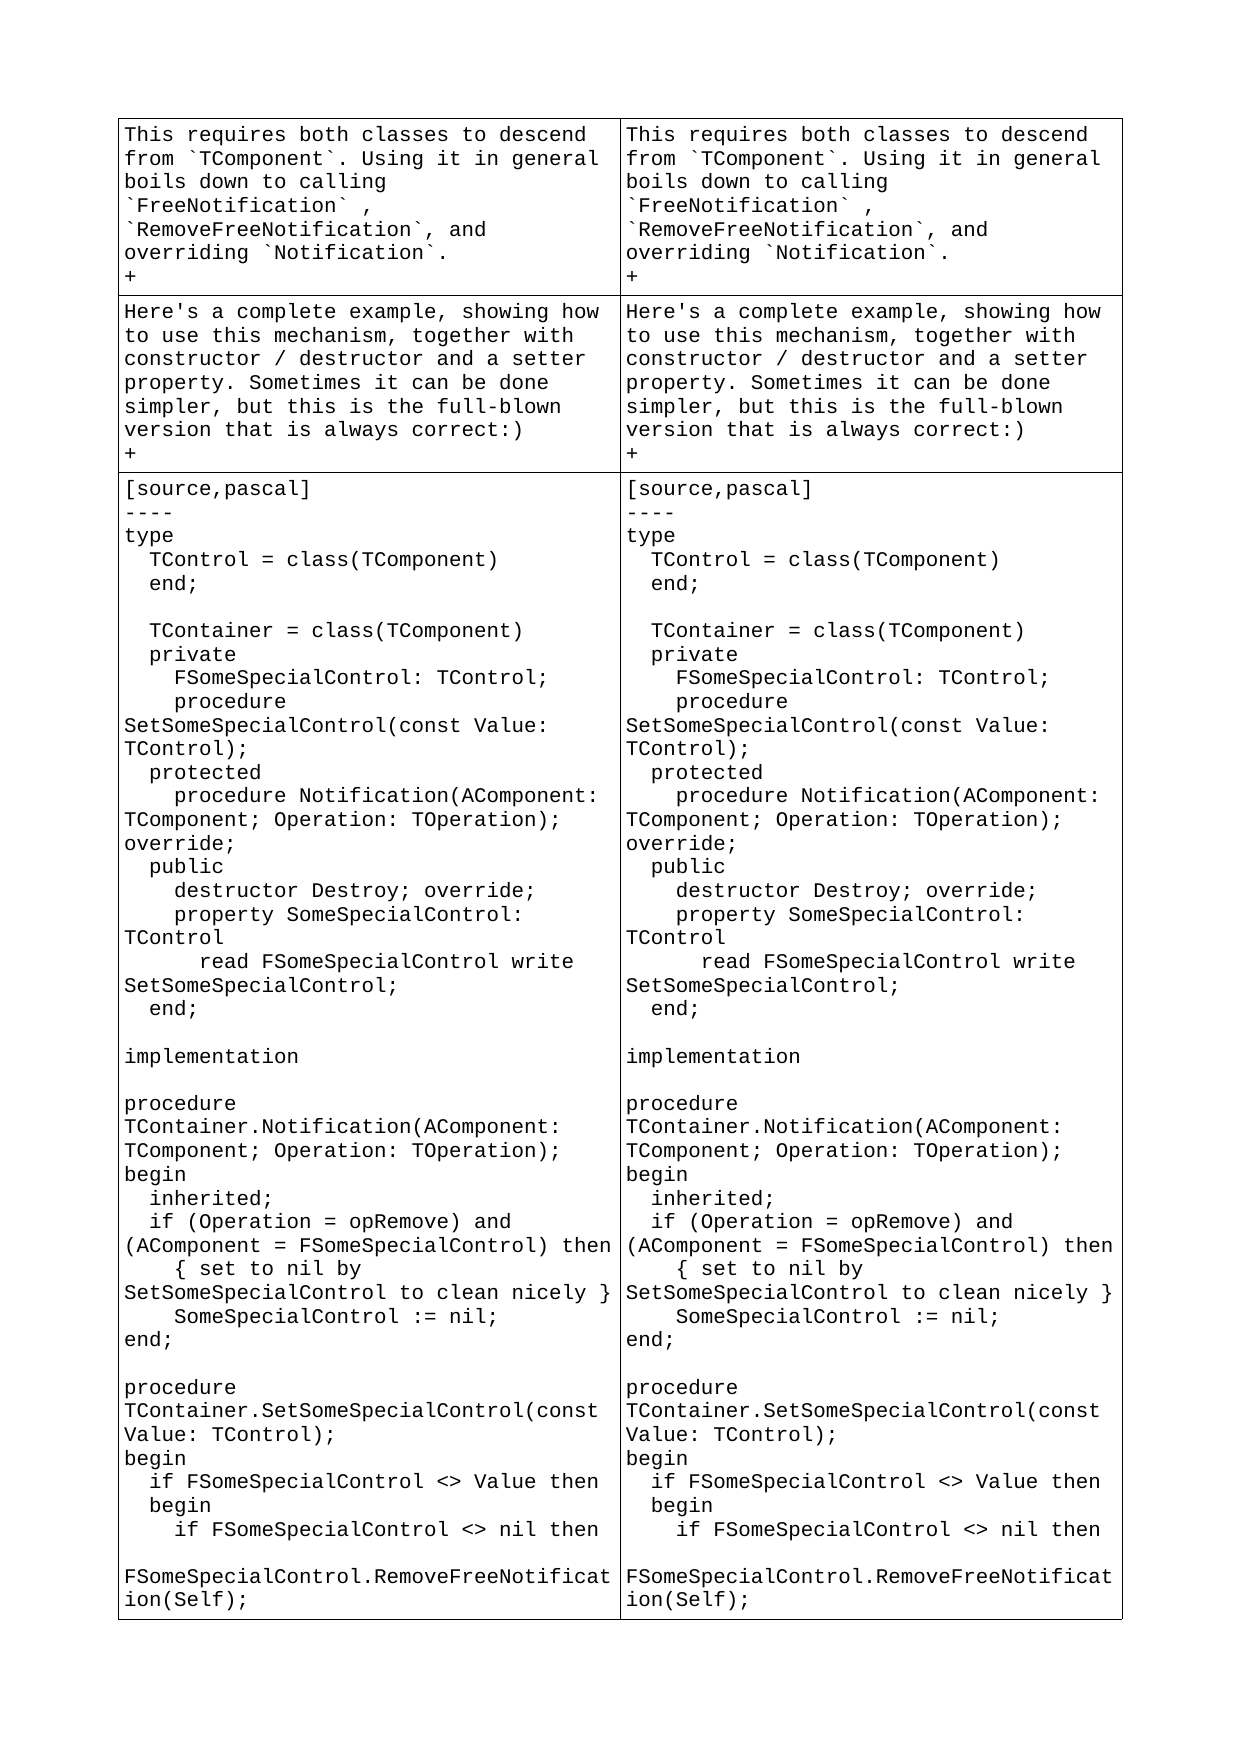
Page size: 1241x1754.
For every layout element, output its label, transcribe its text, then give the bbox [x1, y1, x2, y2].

table_cell This requires both classes to descend from `TComponent`. Using it in general boils down to calling `FreeNotification` , `RemoveFreeNotification`, and overriding `Notification`. + [119, 119, 620, 295]
table_cell Here's a complete example, showing how to use this mechanism, together with constructor / destructor and a setter property. Sometimes it can be done simpler, but this is the full-blown version that is always correct:) + [621, 296, 1122, 472]
table_cell This requires both classes to descend from `TComponent`. Using it in general boils down to calling `FreeNotification` , `RemoveFreeNotification`, and overriding `Notification`. + [621, 119, 1122, 295]
table_cell Here's a complete example, showing how to use this mechanism, together with constructor / destructor and a setter property. Sometimes it can be done simpler, but this is the full-blown version that is always correct:) + [119, 296, 620, 472]
table_cell [source,pascal] ---- type TControl = class(TComponent) end; TContainer = class(TComponent) private FSomeSpecialControl: TControl; procedure SetSomeSpecialControl(const Value: TControl); protected procedure Notification(AComponent: TComponent; Operation: TOperation); override; public destructor Destroy; override; property SomeSpecialControl: TControl read FSomeSpecialControl write SetSomeSpecialControl; end; implementation procedure TContainer.Notification(AComponent: TComponent; Operation: TOperation); begin inherited; if (Operation = opRemove) and (AComponent = FSomeSpecialControl) then { set to nil by SetSomeSpecialControl to clean nicely } SomeSpecialControl := nil; end; procedure TContainer.SetSomeSpecialControl(const Value: TControl); begin if FSomeSpecialControl <> Value then begin if FSomeSpecialControl <> nil then FSomeSpecialControl.RemoveFreeNotification(Self); [119, 473, 620, 1619]
table_cell [source,pascal] ---- type TControl = class(TComponent) end; TContainer = class(TComponent) private FSomeSpecialControl: TControl; procedure SetSomeSpecialControl(const Value: TControl); protected procedure Notification(AComponent: TComponent; Operation: TOperation); override; public destructor Destroy; override; property SomeSpecialControl: TControl read FSomeSpecialControl write SetSomeSpecialControl; end; implementation procedure TContainer.Notification(AComponent: TComponent; Operation: TOperation); begin inherited; if (Operation = opRemove) and (AComponent = FSomeSpecialControl) then { set to nil by SetSomeSpecialControl to clean nicely } SomeSpecialControl := nil; end; procedure TContainer.SetSomeSpecialControl(const Value: TControl); begin if FSomeSpecialControl <> Value then begin if FSomeSpecialControl <> nil then FSomeSpecialControl.RemoveFreeNotification(Self); [621, 473, 1122, 1619]
